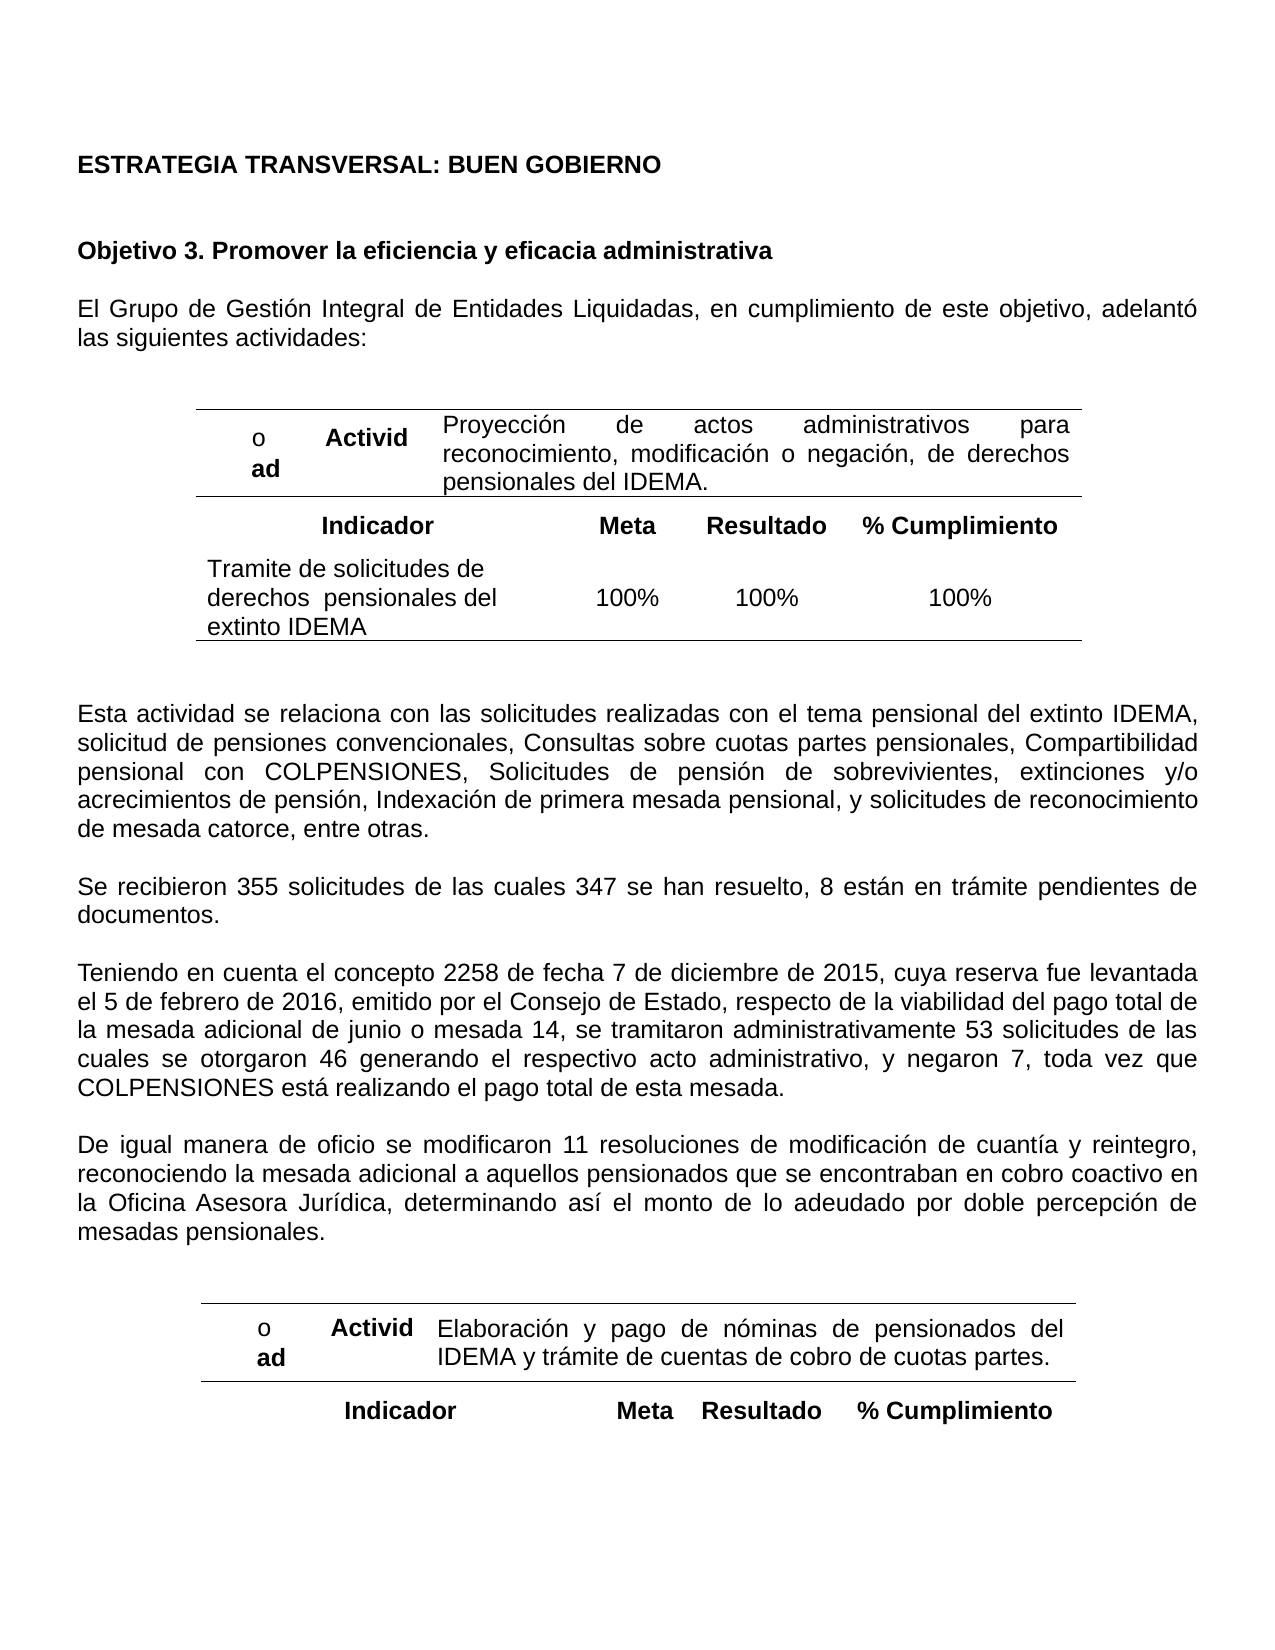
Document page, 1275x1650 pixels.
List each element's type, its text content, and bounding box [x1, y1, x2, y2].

table_cell Indicador [201, 1382, 600, 1439]
table_cell Meta [600, 1382, 690, 1439]
table_header Elaboración y pago de nóminas de pensionados del IDEMA y trámite de cuentas de cobro de cuotas partes. [426, 1304, 1076, 1381]
table_cell Resultado [690, 1382, 833, 1439]
table_cell Tramite de solicitudes de derechos pensionales del extinto IDEMA [196, 554, 560, 640]
text ESTRATEGIA TRANSVERSAL: BUEN GOBIERNO [77, 150, 1200, 179]
table_cell Resultado [695, 497, 838, 554]
table_cell % Cumplimiento [833, 1382, 1076, 1439]
table_cell 100% [838, 554, 1082, 640]
text Esta actividad se relaciona con las solicitudes realizadas con el tema pensional del extinto IDEMA, solicitud de pensiones convencionales, Consultas sobre cuotas partes pensionales, Compartibilidad pensional con COLPENSIONES, Solicitudes de pensión de sobrevivientes, extinciones y/o acrecimientos de pensión, Indexación de primera mesada pensional, y solicitudes de reconocimiento de mesada catorce, entre otras. [77, 699, 1200, 843]
text De igual manera de oficio se modificaron 11 resoluciones de modificación de cuantía y reintegro, reconociendo la mesada adicional a aquellos pensionados que se encontraban en cobro coactivo en la Oficina Asesora Jurídica, determinando así el monto de lo adeudado por doble percepción de mesadas pensionales. [77, 1130, 1200, 1245]
text El Grupo de Gestión Integral de Entidades Liquidadas, en cumplimiento de este objetivo, adelantó las siguientes actividades: [77, 294, 1200, 351]
table_header Actividad [196, 410, 431, 496]
table_cell 100% [560, 554, 695, 640]
table_cell Meta [560, 497, 695, 554]
text Se recibieron 355 solicitudes de las cuales 347 se han resuelto, 8 están en trámite pendientes de documentos. [77, 871, 1200, 929]
text Objetivo 3. Promover la eficiencia y eficacia administrativa [77, 236, 1200, 265]
table_cell 100% [695, 554, 838, 640]
table_header Proyección de actos administrativos para reconocimiento, modificación o negación, de derechos pensionales del IDEMA. [431, 410, 1082, 496]
table_header Actividad [201, 1304, 426, 1381]
table_cell Indicador [196, 497, 560, 554]
text Teniendo en cuenta el concepto 2258 de fecha 7 de diciembre de 2015, cuya reserva fue levantada el 5 de febrero de 2016, emitido por el Consejo de Estado, respecto de la viabilidad del pago total de la mesada adicional de junio o mesada 14, se tramitaron administrativamente 53 solicitudes de las cuales se otorgaron 46 generando el respectivo acto administrativo, y negaron 7, toda vez que COLPENSIONES está realizando el pago total de esta mesada. [77, 958, 1200, 1101]
table_cell % Cumplimiento [838, 497, 1082, 554]
